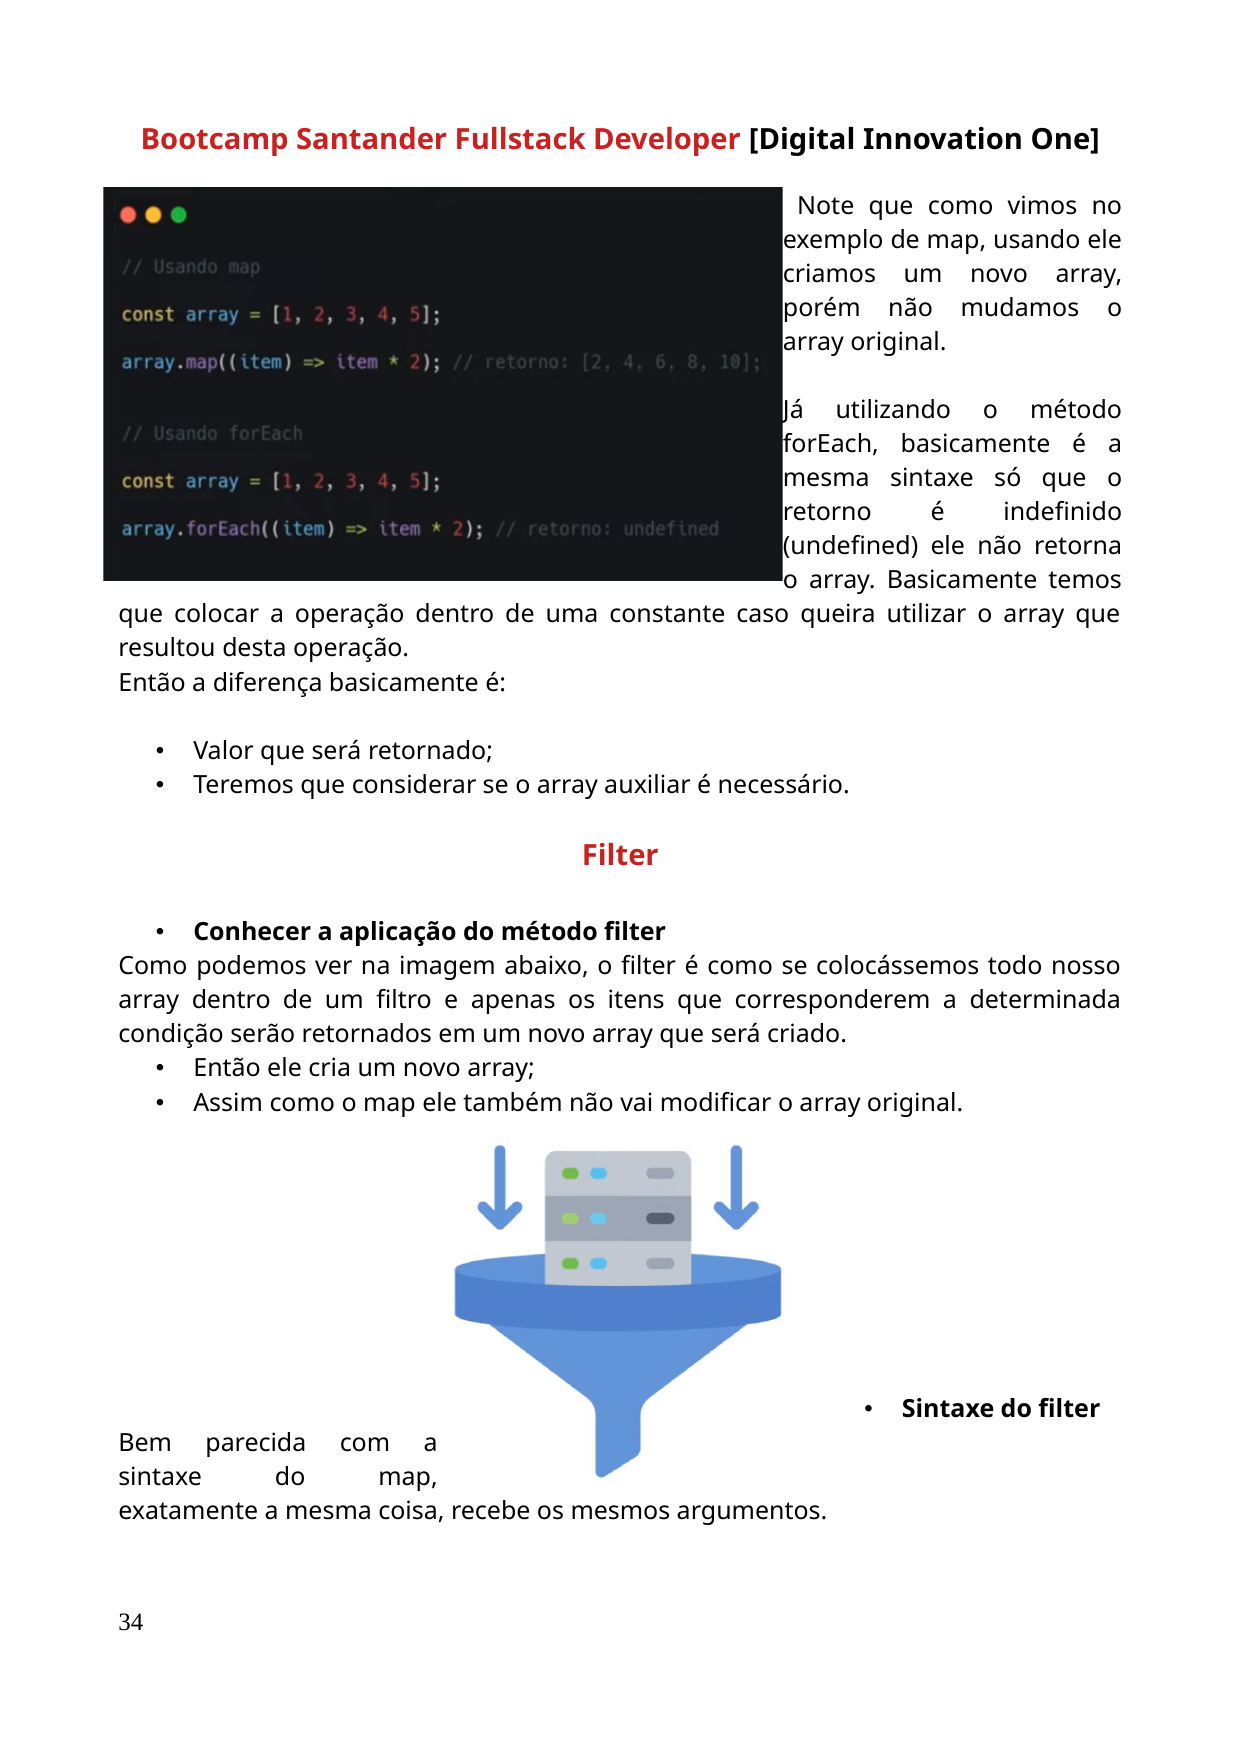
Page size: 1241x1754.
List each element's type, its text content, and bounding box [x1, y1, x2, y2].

list Então ele cria um novo array; [156, 1050, 1122, 1084]
list [156, 1391, 437, 1425]
list Assim como o map ele também não vai modificar o array original. [156, 1084, 1122, 1118]
text Então a diferença basicamente é: [118, 664, 1122, 698]
list Conhecer a aplicação do método filter [156, 914, 1122, 948]
text Note que como vimos no exemplo de map, usando ele criamos um novo array, porém não mudamos o array original. [783, 187, 1122, 358]
text Já utilizando o método forEach, basicamente é a mesma sintaxe só que o retorno é indefinido (undefined) ele não retorna o array. Basicamente temos que colocar a operação dentro de uma constante caso queira utilizar o array que resultou desta operação. [118, 392, 1122, 664]
text Filter [118, 834, 1122, 874]
text Como podemos ver na imagem abaixo, o filter é como se colocássemos todo nosso array dentro de um filtro e apenas os itens que corresponderem a determinada condição serão retornados em um novo array que será criado. [118, 948, 1122, 1050]
list Teremos que considerar se o array auxiliar é necessário. [156, 766, 1122, 800]
picture [103, 187, 783, 581]
list Valor que será retornado; [156, 732, 1122, 766]
list Sintaxe do filter [827, 1391, 1122, 1425]
picture [437, 1125, 827, 1489]
text Bem parecida com a sintaxe do map, exatamente a mesma coisa, recebe os mesmos argumentos. [118, 1425, 1122, 1527]
